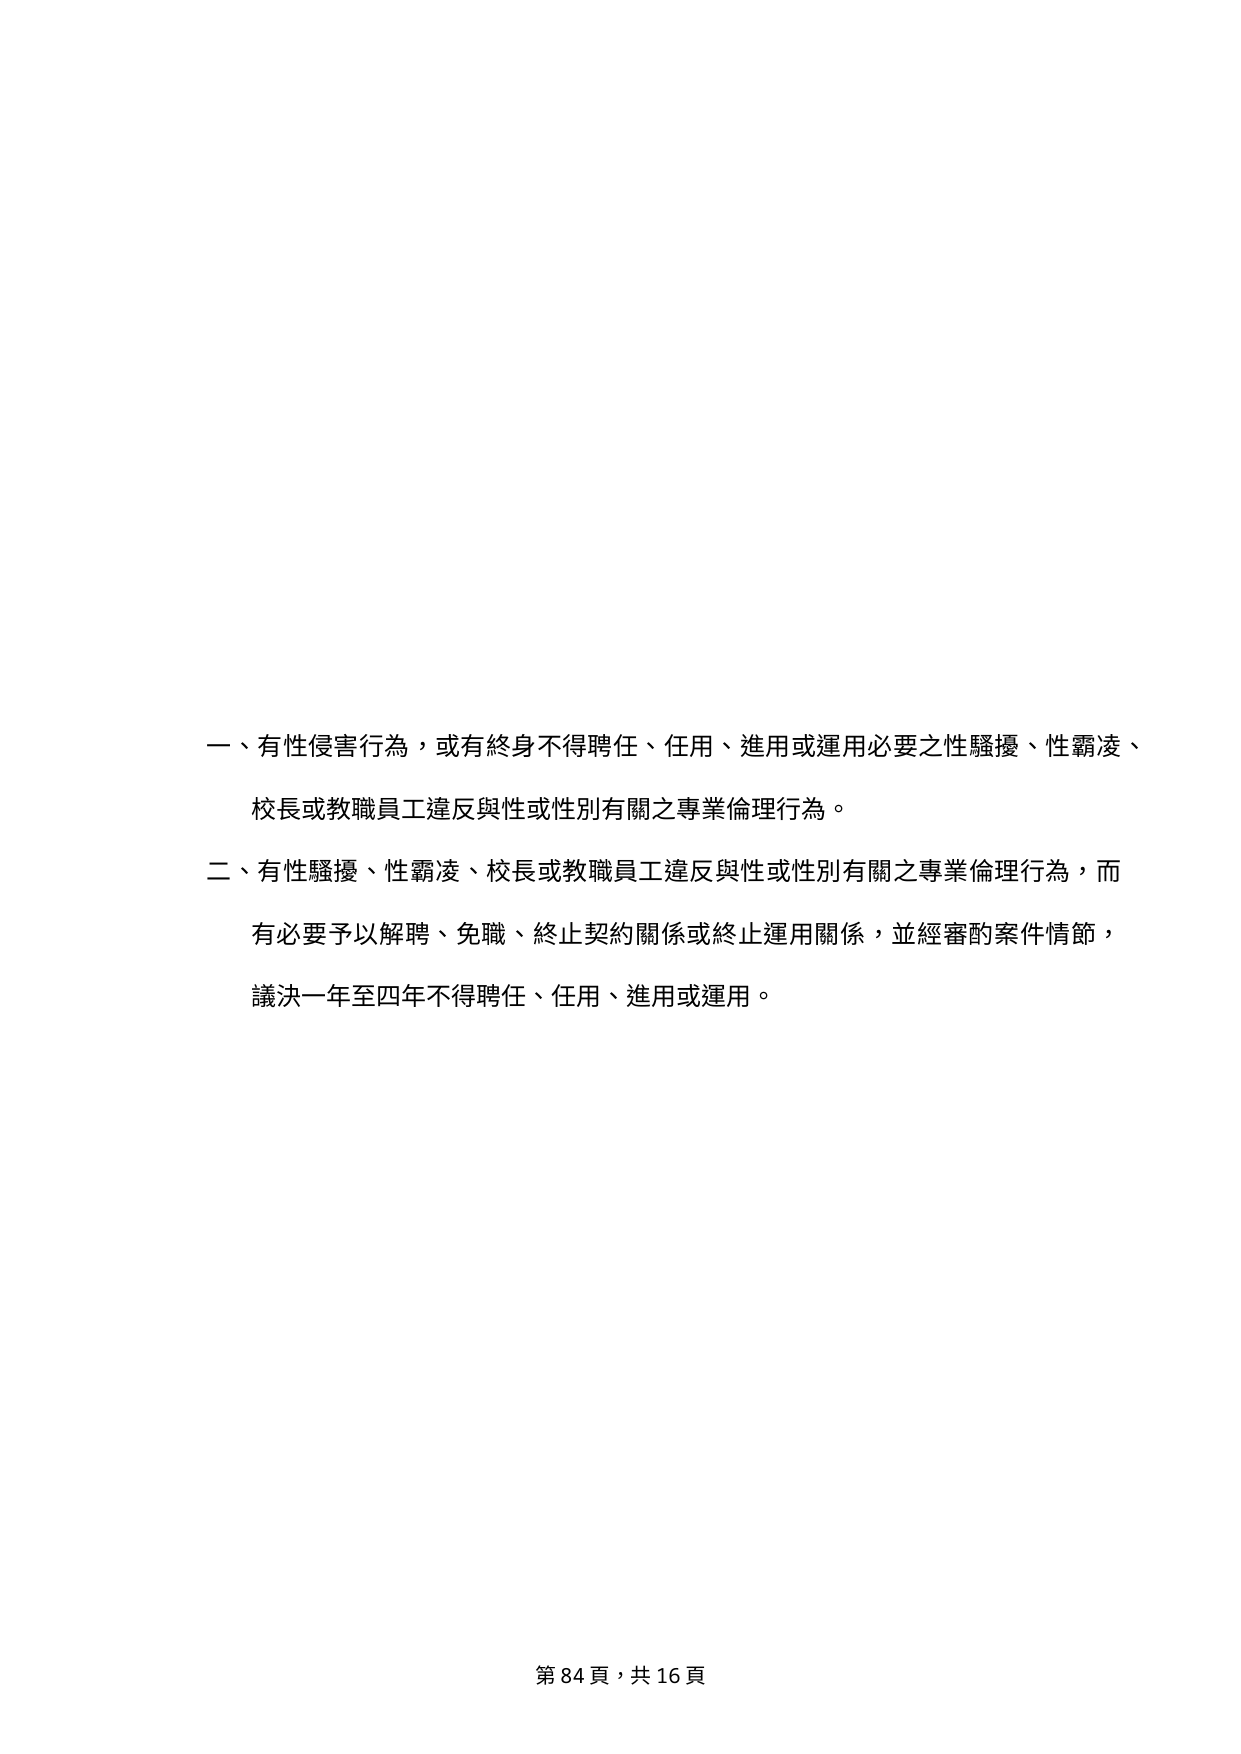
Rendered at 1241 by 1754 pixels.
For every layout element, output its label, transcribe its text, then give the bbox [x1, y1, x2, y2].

text 一、有性侵害行為，或有終身不得聘任、任用、進用或運用必要之性騷擾、性霸凌、校長或教職員工違反與性或性別有關之專業倫理行為。 [207, 703, 1122, 828]
text 二、有性騷擾、性霸凌、校長或教職員工違反與性或性別有關之專業倫理行為，而有必要予以解聘、免職、終止契約關係或終止運用關係，並經審酌案件情節，議決一年至四年不得聘任、任用、進用或運用。 [207, 828, 1122, 1016]
